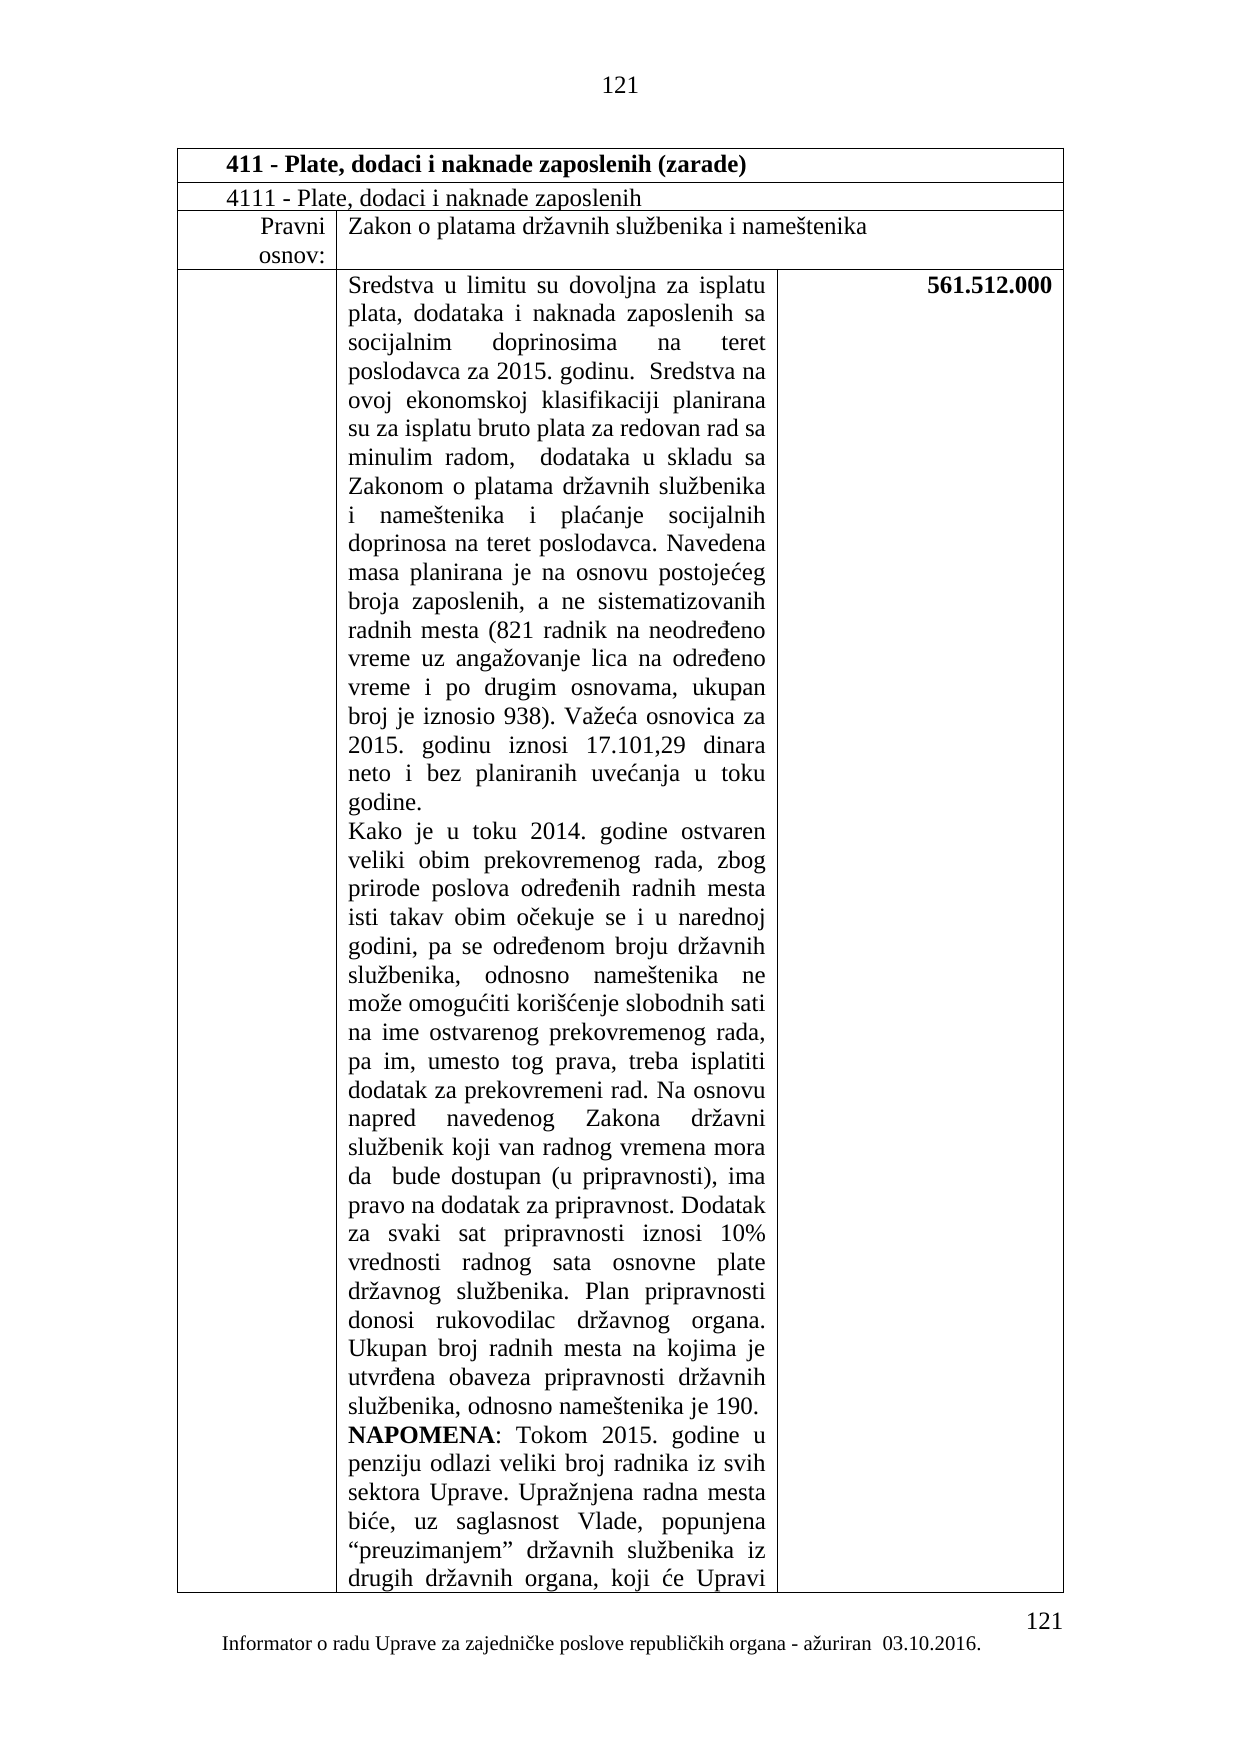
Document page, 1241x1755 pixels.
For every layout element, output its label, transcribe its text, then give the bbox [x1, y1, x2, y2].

table_cell 4111 - Plate, dodaci i naknade zaposlenih [178, 183, 1063, 210]
table_cell Sredstva u limitu su dovolјna za isplatu plata, dodataka i naknada zaposlenih sa socijalnim doprinosima na teret poslodavca za 2015. godinu. Sredstva na ovoj ekonomskoj klasifikaciji planirana su za isplatu bruto plata za redovan rad sa minulim radom, dodataka u skladu sa Zakonom o platama državnih službenika i nameštenika i plaćanje socijalnih doprinosa na teret poslodavca. Navedena masa planirana je na osnovu postojećeg broja zaposlenih, a ne sistematizovanih radnih mesta (821 radnik na neodređeno vreme uz angažovanje lica na određeno vreme i po drugim osnovama, ukupan broj je iznosio 938). Važeća osnovica za 2015. godinu iznosi 17.101,29 dinara neto i bez planiranih uvećanja u toku godine. Kako je u toku 2014. godine ostvaren veliki obim prekovremenog rada, zbog prirode poslova određenih radnih mesta isti takav obim očekuje se i u narednoj godini, pa se određenom broju državnih službenika, odnosno nameštenika ne može omogućiti korišćenje slobodnih sati na ime ostvarenog prekovremenog rada, pa im, umesto tog prava, treba isplatiti dodatak za prekovremeni rad. Na osnovu napred navedenog Zakona državni službenik koji van radnog vremena mora da bude dostupan (u pripravnosti), ima pravo na dodatak za pripravnost. Dodatak za svaki sat pripravnosti iznosi 10% vrednosti radnog sata osnovne plate državnog službenika. Plan pripravnosti donosi rukovodilac državnog organa. Ukupan broj radnih mesta na kojima je utvrđena obaveza pripravnosti državnih službenika, odnosno nameštenika je 190. NAPOMENA: Tokom 2015. godine u penziju odlazi veliki broj radnika iz svih sektora Uprave. Upražnjena radna mesta biće, uz saglasnost Vlade, popunjena “preuzimanjem” državnih službenika iz drugih državnih organa, koji će Upravi [337, 270, 777, 1592]
table_cell 561.512.000 [778, 270, 1063, 1592]
table_cell 411 - Plate, dodaci i naknade zaposlenih (zarade) [178, 149, 1063, 182]
table_cell Pravni osnov: [178, 211, 336, 269]
table_cell [178, 270, 336, 1592]
table_cell Zakon o platama državnih službenika i nameštenika [337, 211, 1063, 269]
